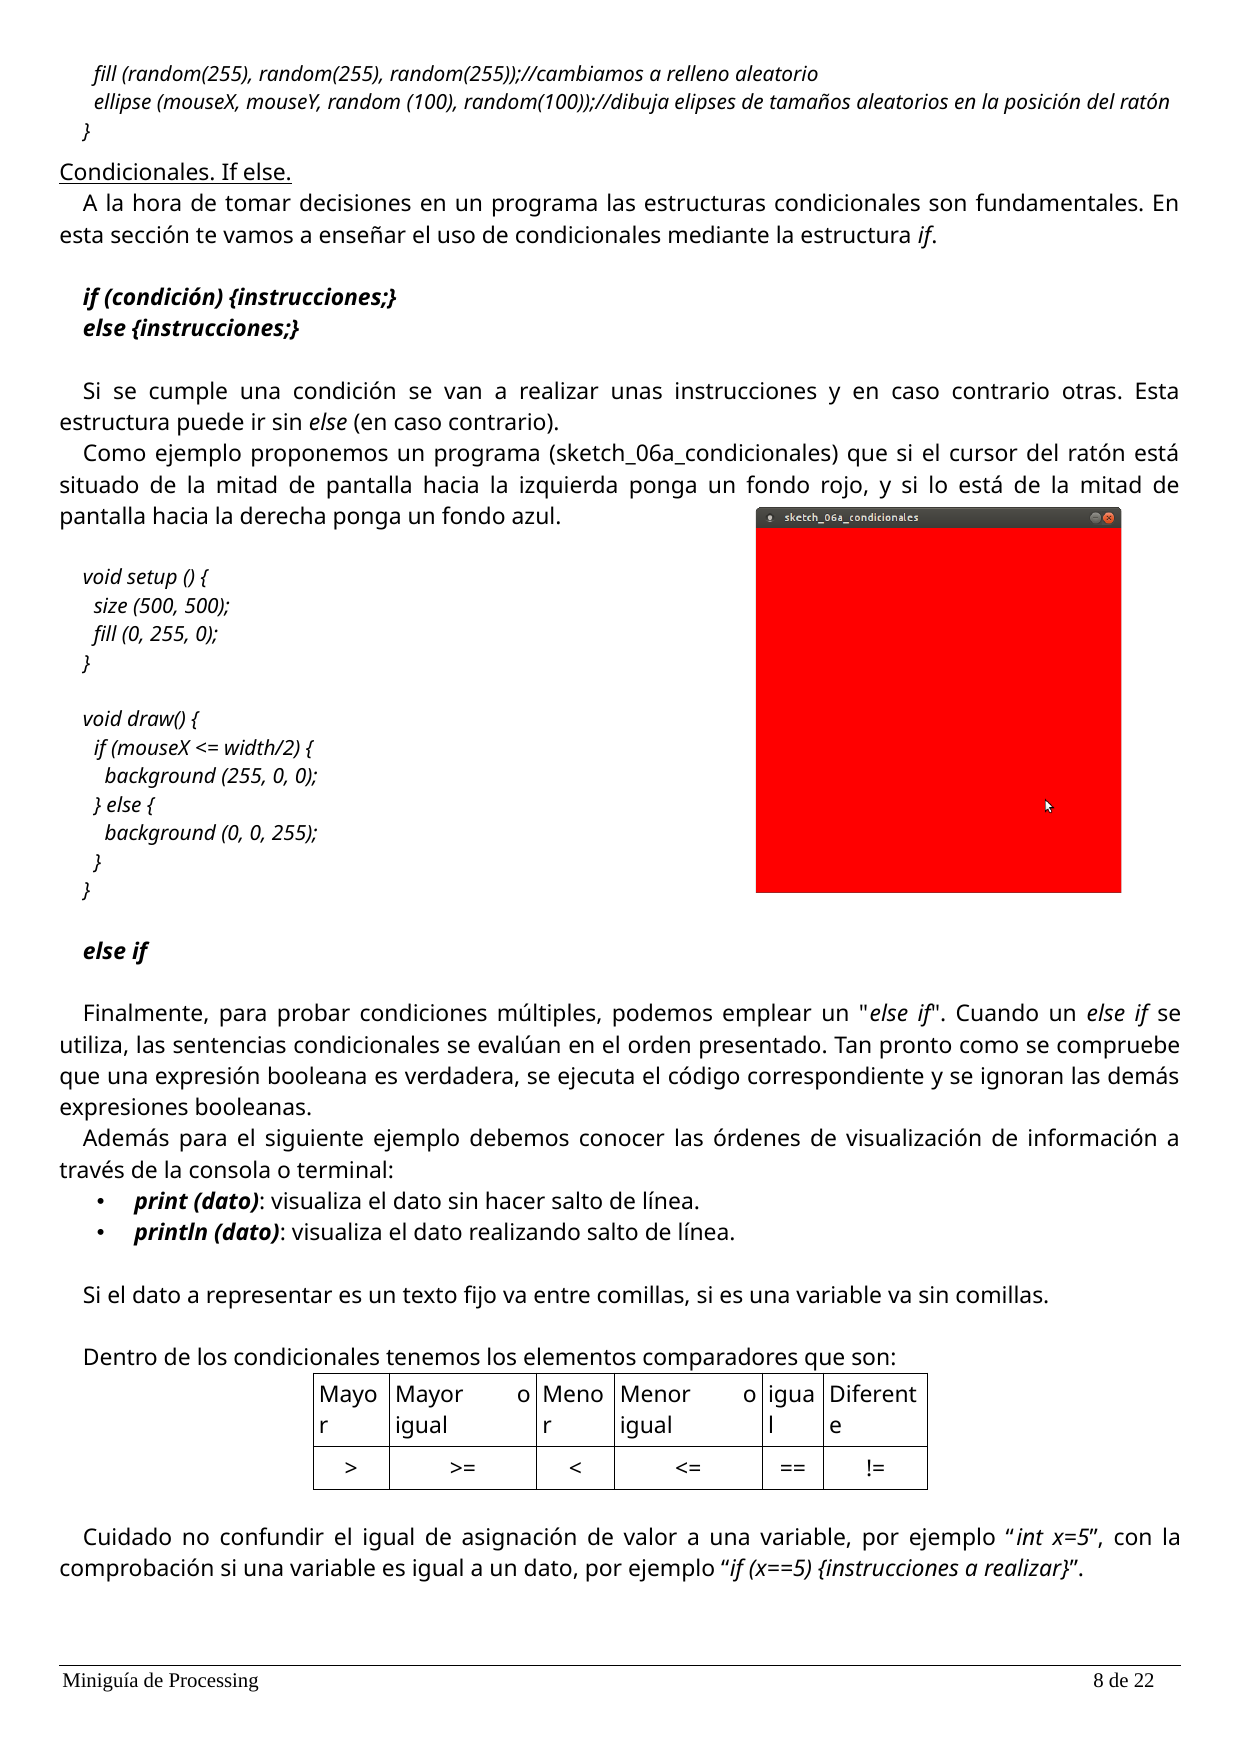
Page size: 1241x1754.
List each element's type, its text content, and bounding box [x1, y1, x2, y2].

text ellipse (mouseX, mouseY, random (100), random(100));//dibuja elipses de tamaños aleatorios en la posición del ratón [59, 87, 1181, 116]
table_header Mayor [314, 1374, 389, 1446]
text [1122, 591, 1181, 619]
text } [59, 648, 755, 676]
text fill (0, 255, 0); [59, 619, 755, 648]
table_header igual [763, 1374, 823, 1446]
text [1122, 619, 1181, 648]
table_header Diferente [824, 1374, 927, 1446]
table_cell == [763, 1447, 823, 1489]
text [1122, 733, 1181, 761]
text background (255, 0, 0); [59, 761, 755, 790]
text Si se cumple una condición se van a realizar unas instrucciones y en caso contrario otras. Esta estructura puede ir sin else (en caso contrario). [59, 375, 1181, 437]
picture [755, 507, 1122, 893]
text Condicionales. If else. [59, 156, 1181, 187]
text [1122, 818, 1181, 847]
table_cell < [537, 1447, 614, 1489]
text void setup () { [59, 562, 755, 591]
list print (dato): visualiza el dato sin hacer salto de línea. [97, 1185, 1181, 1216]
text fill (random(255), random(255), random(255));//cambiamos a relleno aleatorio [59, 59, 1181, 87]
text [1122, 790, 1181, 818]
text [1122, 704, 1181, 733]
text Dentro de los condicionales tenemos los elementos comparadores que son: [59, 1341, 1181, 1372]
list println (dato): visualiza el dato realizando salto de línea. [97, 1216, 1181, 1247]
table_cell > [314, 1447, 389, 1489]
table_cell >= [390, 1447, 536, 1489]
table_header Menor [537, 1374, 614, 1446]
text [1122, 648, 1181, 676]
text else if [59, 935, 1181, 966]
text [1122, 562, 1181, 591]
text A la hora de tomar decisiones en un programa las estructuras condicionales son fundamentales. En esta sección te vamos a enseñar el uso de condicionales mediante la estructura if. [59, 187, 1181, 250]
table_header Mayor o igual [390, 1374, 536, 1446]
text Además para el siguiente ejemplo debemos conocer las órdenes de visualización de información a través de la consola o terminal: [59, 1122, 1181, 1185]
text Cuidado no confundir el igual de asignación de valor a una variable, por ejemplo “int x=5”, con la comprobación si una variable es igual a un dato, por ejemplo “if (x==5) {instrucciones a realizar}”. [59, 1521, 1181, 1583]
text background (0, 0, 255); [59, 818, 755, 847]
text if (condición) {instrucciones;} [59, 281, 1181, 312]
text Si el dato a representar es un texto fijo va entre comillas, si es una variable va sin comillas. [59, 1279, 1181, 1310]
table_cell != [824, 1447, 927, 1489]
text if (mouseX <= width/2) { [59, 733, 755, 761]
text size (500, 500); [59, 591, 755, 619]
text } [59, 116, 1181, 144]
text } [59, 847, 755, 875]
text Como ejemplo proponemos un programa (sketch_06a_condicionales) que si el cursor del ratón está situado de la mitad de pantalla hacia la izquierda ponga un fondo rojo, y si lo está de la mitad de pantalla hacia la derecha ponga un fondo azul. [59, 437, 1181, 531]
table_cell <= [615, 1447, 762, 1489]
text } else { [59, 790, 755, 818]
text [1122, 761, 1181, 790]
text [1122, 847, 1181, 875]
table_header Menor o igual [615, 1374, 762, 1446]
text else {instrucciones;} [59, 312, 1181, 344]
text void draw() { [59, 704, 755, 733]
text Finalmente, para probar condiciones múltiples, podemos emplear un "else if". Cuando un else if se utiliza, las sentencias condicionales se evalúan en el orden presentado. Tan pronto como se compruebe que una expresión booleana es verdadera, se ejecuta el código correspondiente y se ignoran las demás expresiones booleanas. [59, 997, 1181, 1122]
text } [59, 875, 1181, 904]
